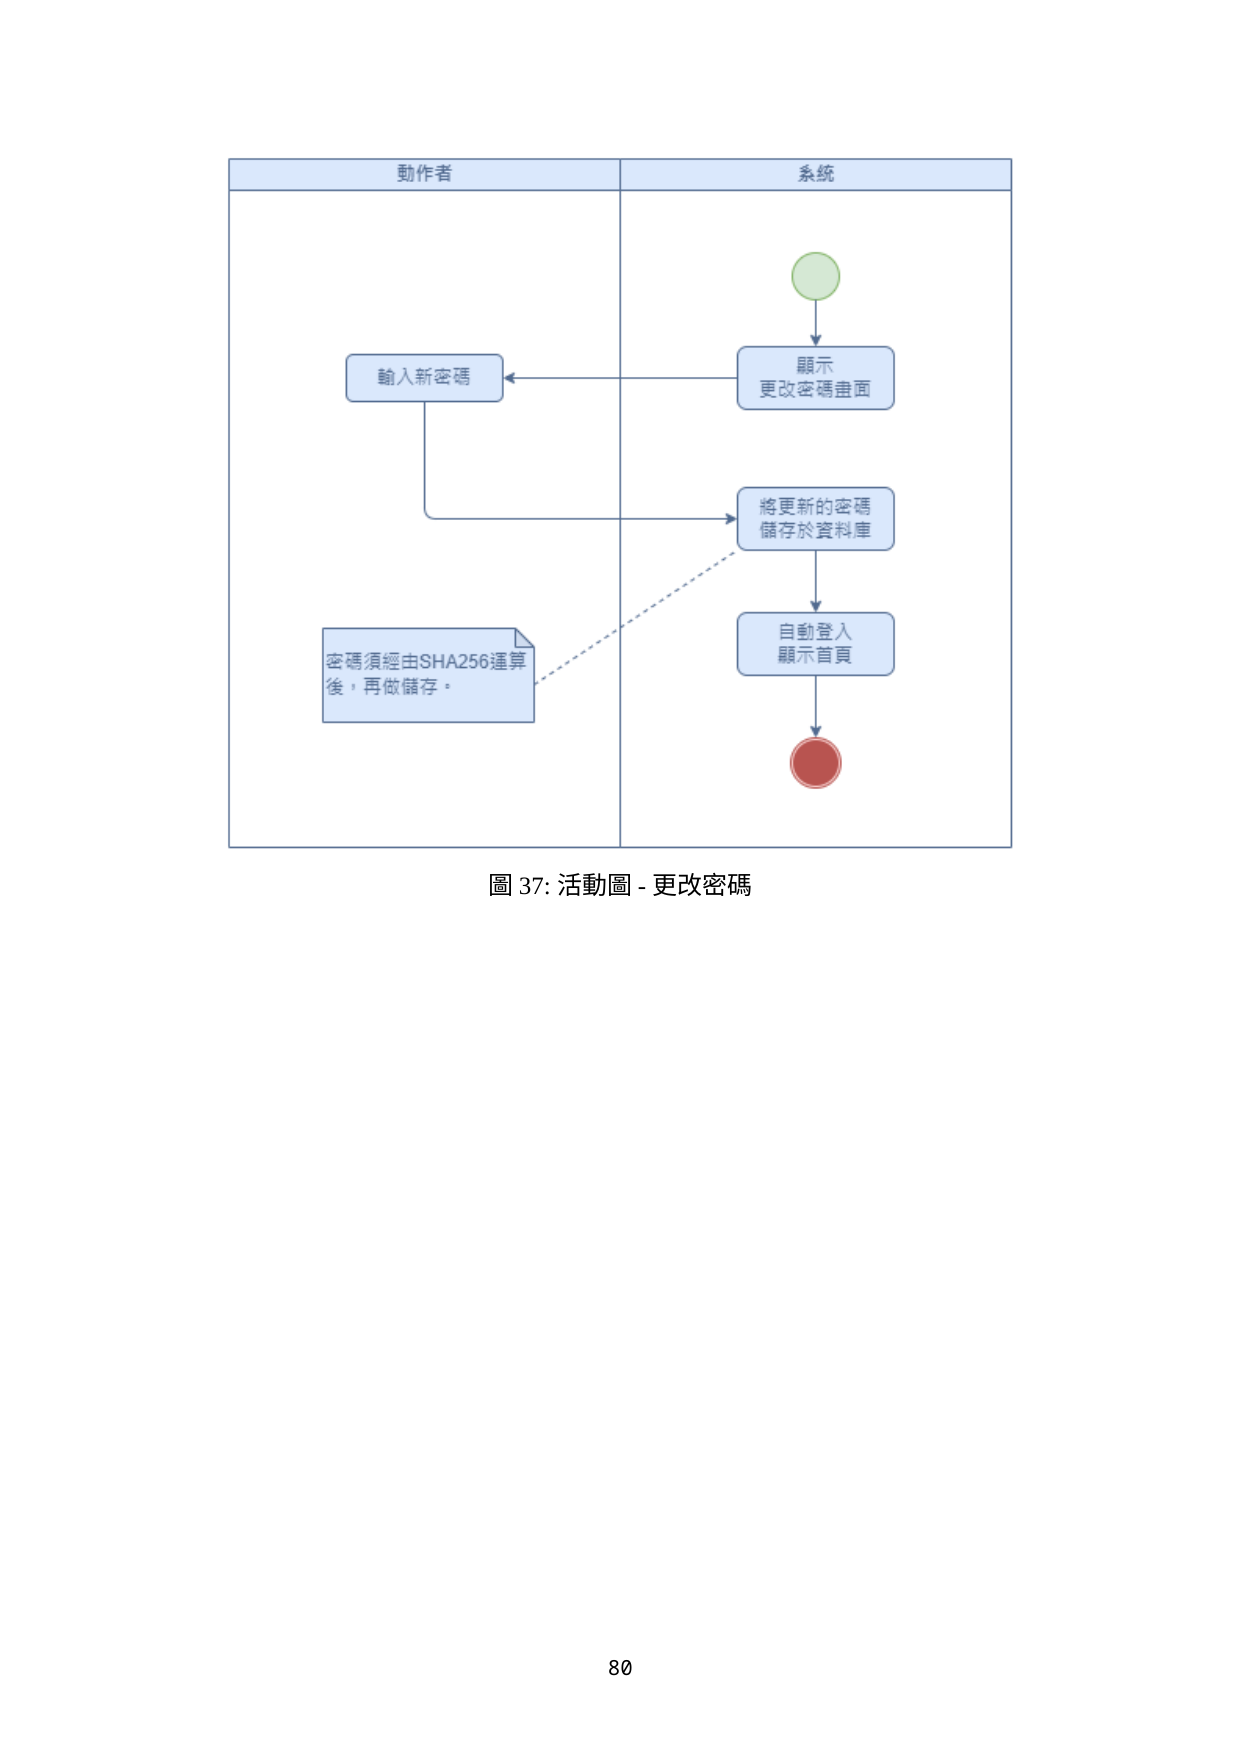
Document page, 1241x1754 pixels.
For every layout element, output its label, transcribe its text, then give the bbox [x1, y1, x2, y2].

text 圖 37: 活動圖 - 更改密碼 [216, 861, 1024, 902]
picture [216, 146, 1024, 861]
